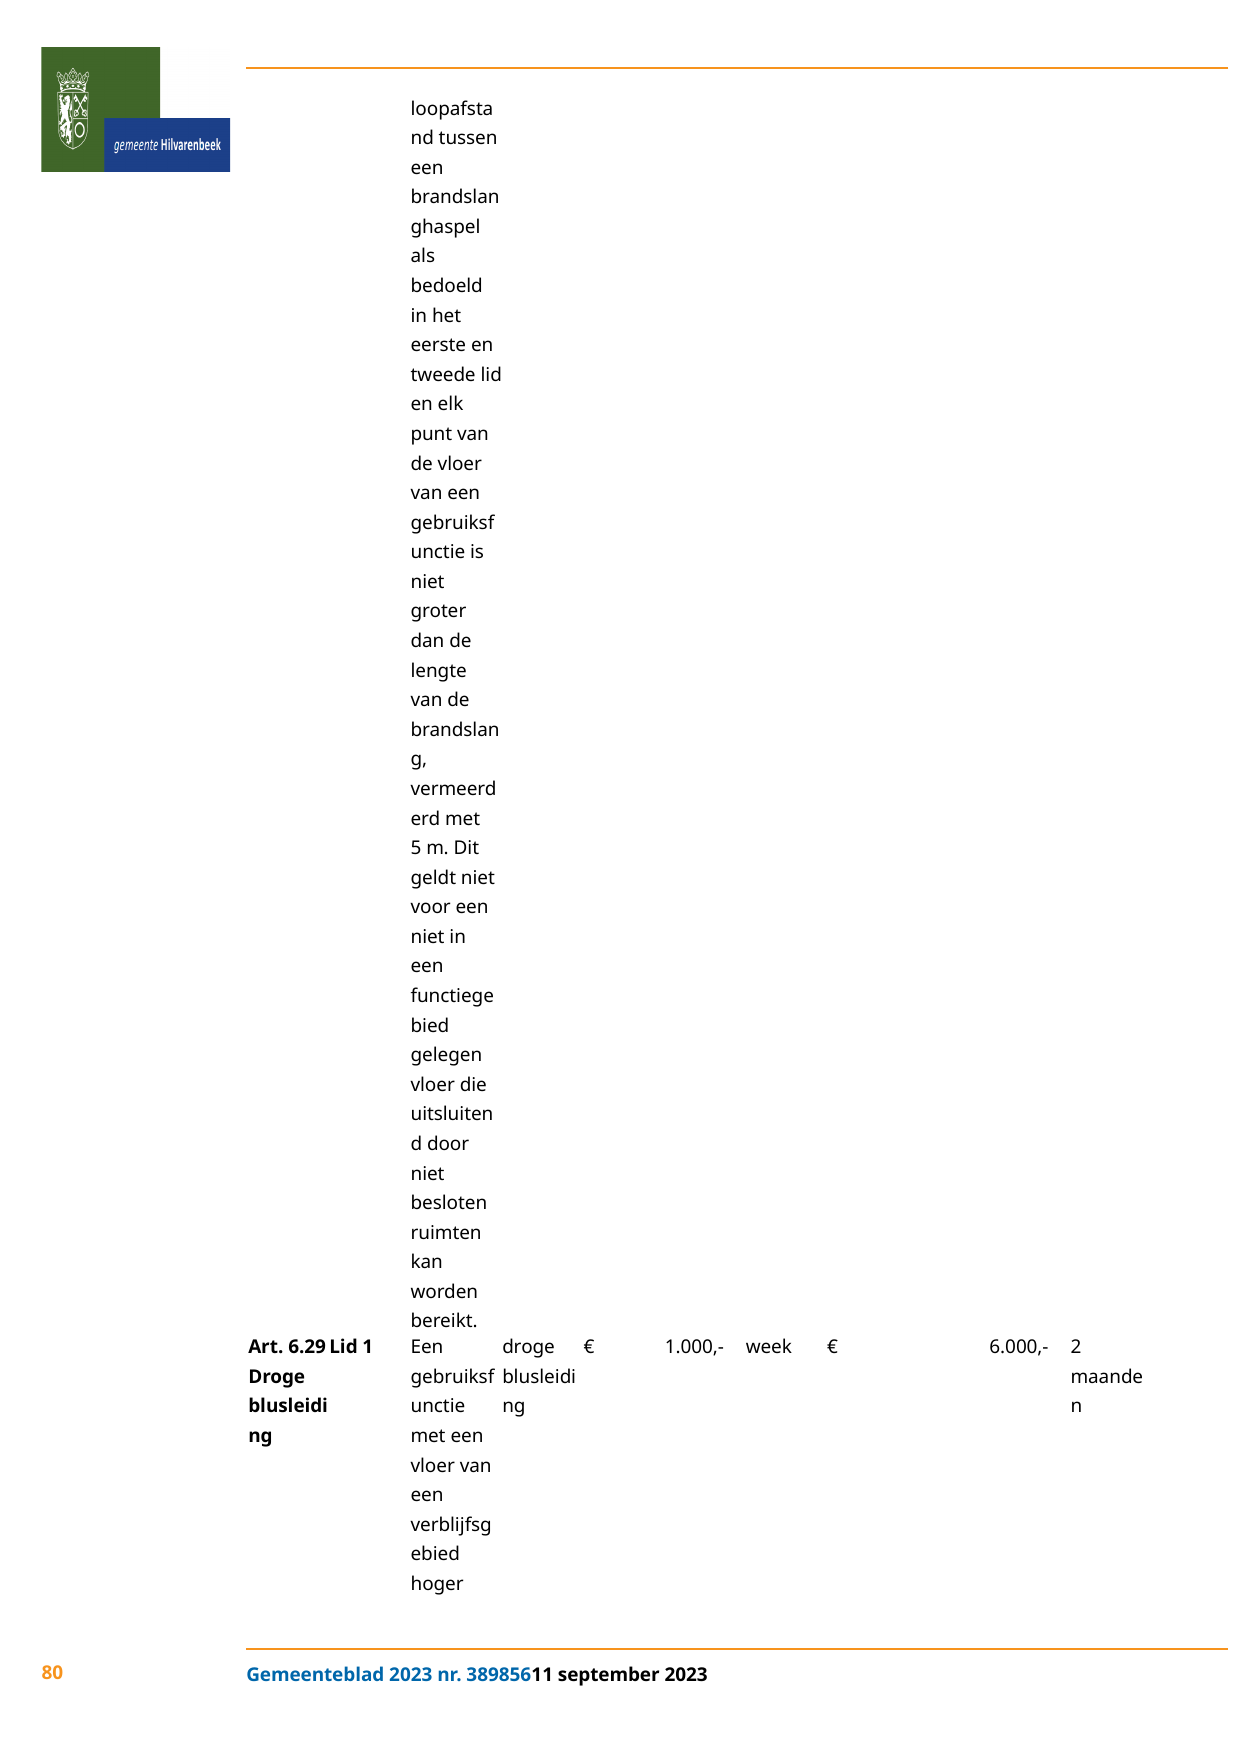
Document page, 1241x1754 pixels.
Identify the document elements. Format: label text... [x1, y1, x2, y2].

table_cell [1070, 95, 1152, 1333]
table_cell 2 maanden [1070, 1334, 1152, 1596]
table_cell 1.000,- [665, 1334, 746, 1596]
table_cell [746, 95, 827, 1333]
table_cell [665, 95, 746, 1333]
table_cell € [827, 1334, 989, 1596]
table_cell [248, 95, 329, 1333]
table_cell 6.000,- [989, 1334, 1070, 1596]
table_cell [583, 95, 664, 1333]
table_cell € [583, 1334, 664, 1596]
table_cell week [746, 1334, 827, 1596]
table_cell [989, 95, 1070, 1333]
table_cell loopafstand tussen een brandslanghaspel als bedoeld in het eerste en tweede lid en elk punt van de vloer van een gebruiksfunctie is niet groter dan de lengte van de brandslang, vermeerderd met 5 m. Dit geldt niet voor een niet in een functiegebied gelegen vloer die uitsluitend door niet besloten ruimten kan worden bereikt. [410, 95, 502, 1333]
table_cell droge blusleiding [502, 1334, 583, 1596]
table_cell Een gebruiksfunctie met een vloer van een verblijfsgebied hoger [410, 1334, 502, 1596]
table_cell [329, 95, 410, 1333]
table_cell Lid 1 [329, 1334, 410, 1596]
picture [41, 47, 231, 172]
table_cell [502, 95, 583, 1333]
table_cell [827, 95, 989, 1333]
table_cell Art. 6.29 Droge blusleiding [248, 1334, 329, 1596]
